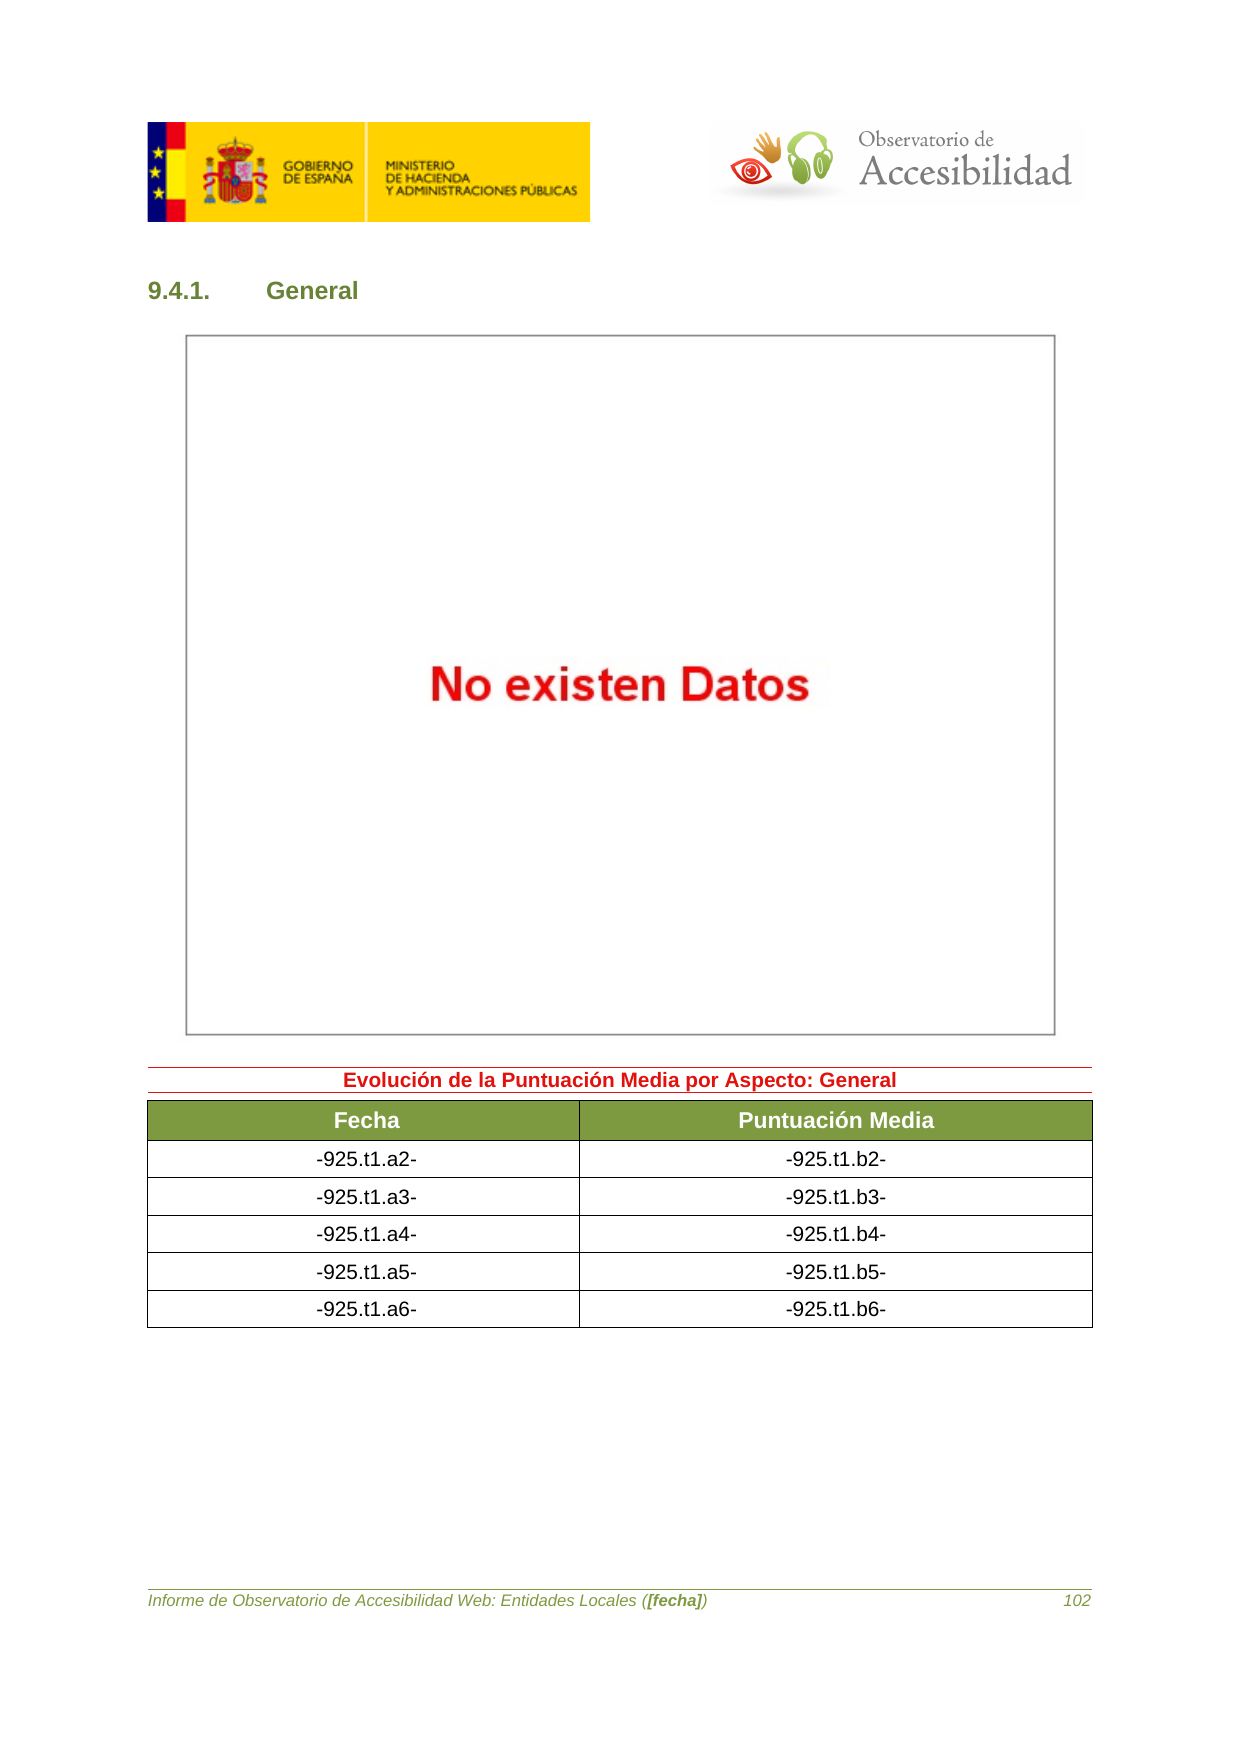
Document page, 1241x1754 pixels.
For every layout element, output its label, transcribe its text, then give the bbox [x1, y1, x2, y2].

table_cell -925.t1.b2- [580, 1141, 1092, 1177]
picture [710, 122, 1086, 205]
table_cell -925.t1.b6- [580, 1291, 1092, 1327]
table_cell -925.t1.a2- [148, 1141, 579, 1177]
table_cell -925.t1.a4- [148, 1216, 579, 1252]
table_cell -925.t1.a3- [148, 1178, 579, 1215]
list General [148, 276, 1092, 304]
table_cell -925.t1.b4- [580, 1216, 1092, 1252]
text Evolución de la Puntuación Media por Aspecto: General [148, 1068, 1092, 1092]
picture [178, 332, 1062, 1042]
table_cell -925.t1.b5- [580, 1253, 1092, 1290]
table_cell -925.t1.a5- [148, 1253, 579, 1290]
table_cell -925.t1.a6- [148, 1291, 579, 1327]
table_header Fecha [148, 1101, 579, 1140]
table_header Puntuación Media [580, 1101, 1092, 1140]
table_cell -925.t1.b3- [580, 1178, 1092, 1215]
picture [147, 122, 591, 222]
